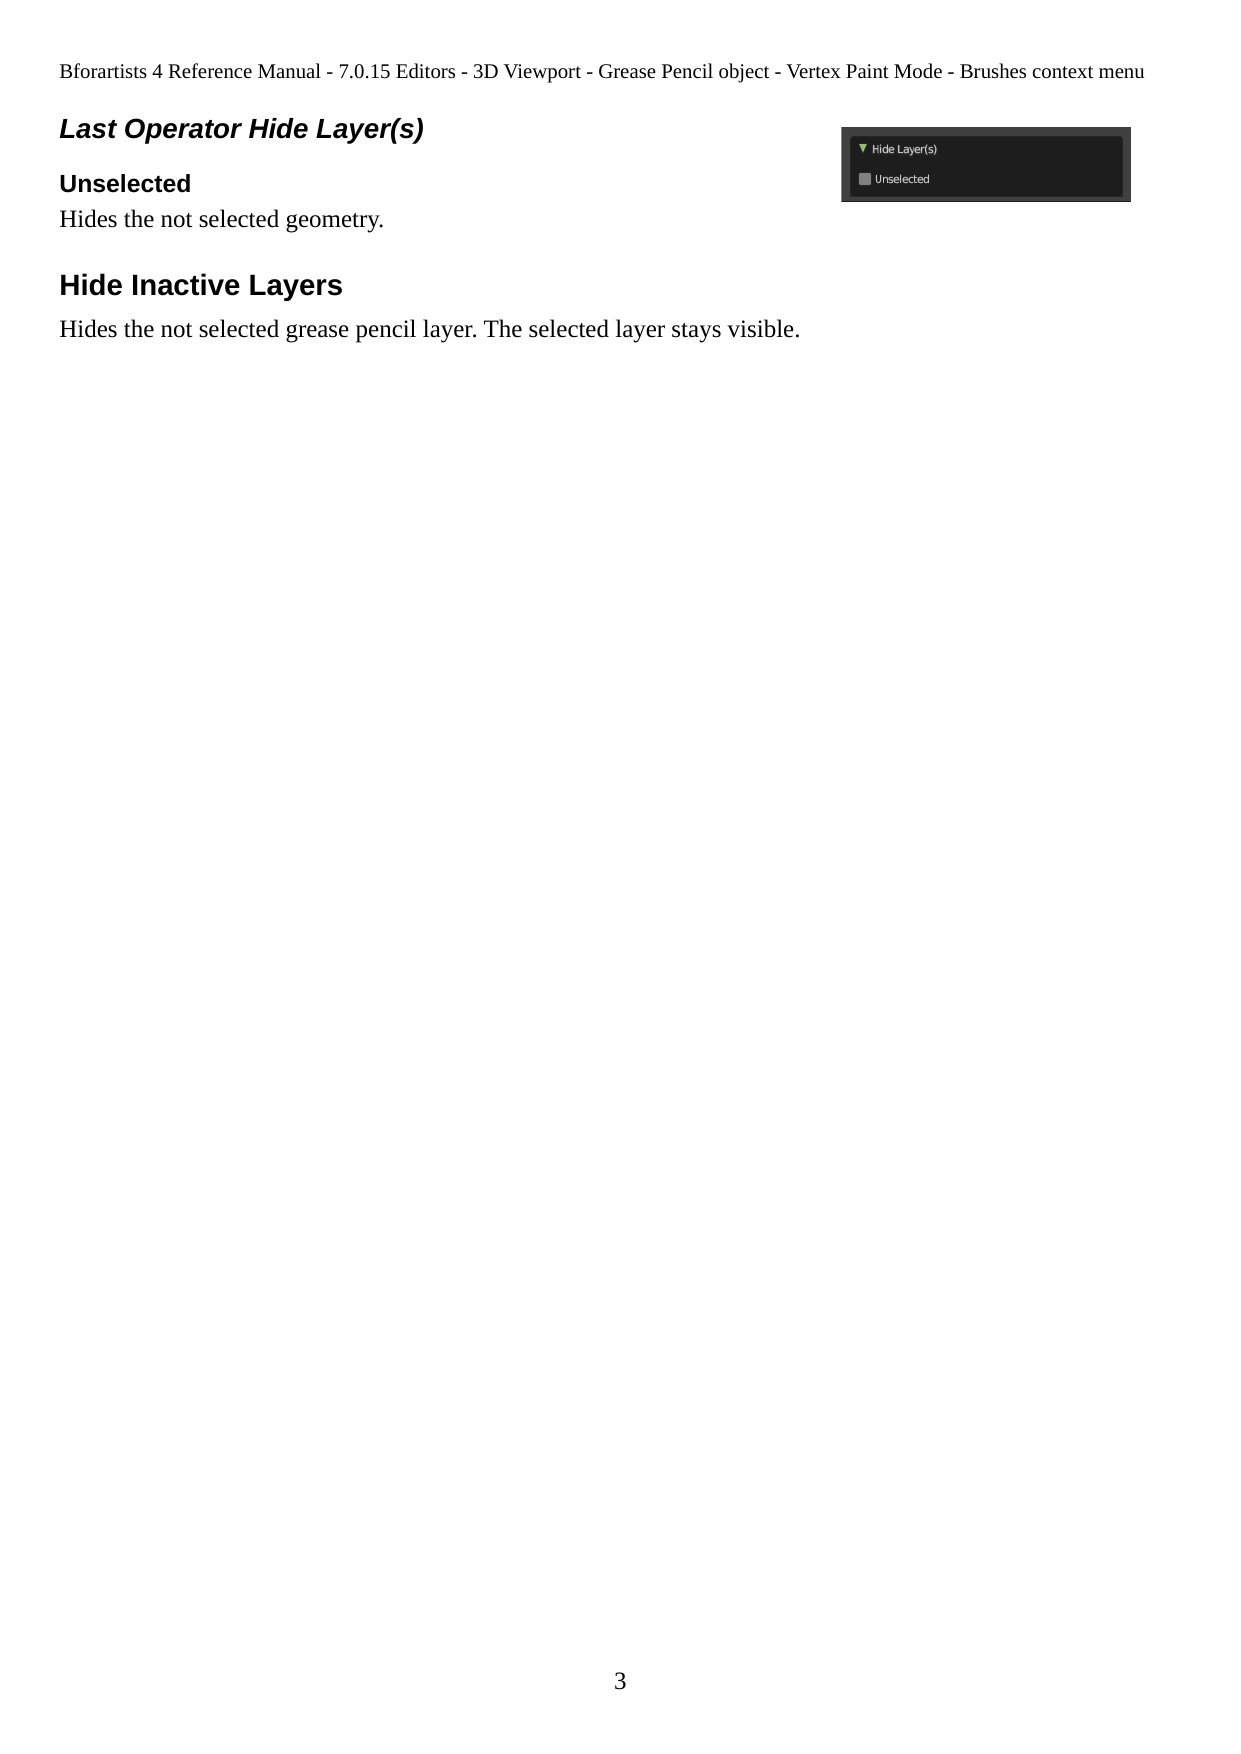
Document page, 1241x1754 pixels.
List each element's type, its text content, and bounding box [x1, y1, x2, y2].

text Hides the not selected grease pencil layer. The selected layer stays visible. [59, 314, 1181, 343]
picture [841, 127, 1131, 202]
subtitle Unselected [59, 169, 841, 198]
subtitle Hide Inactive Layers [59, 268, 1181, 302]
text Hides the not selected geometry. [59, 204, 1181, 233]
subtitle [1131, 169, 1181, 198]
subtitle Last Operator Hide Layer(s) [59, 113, 1181, 144]
